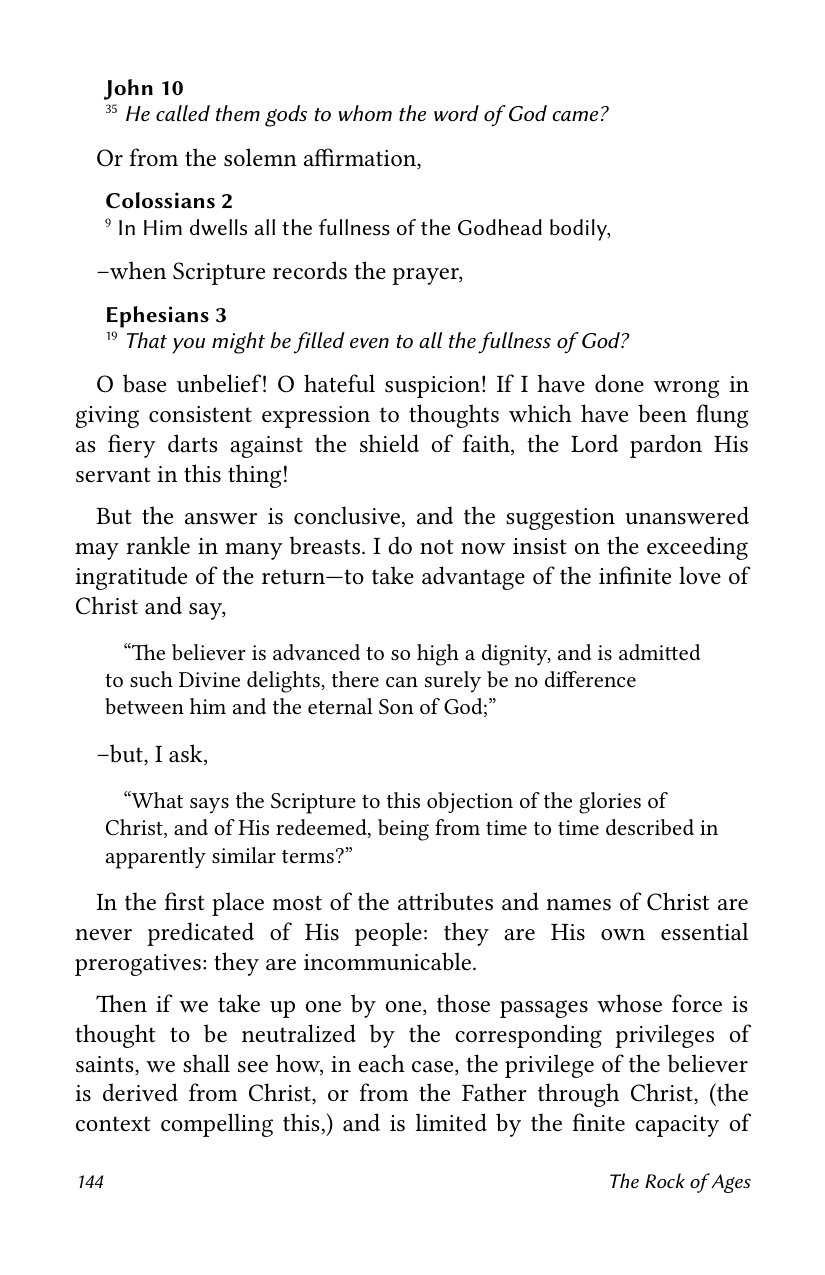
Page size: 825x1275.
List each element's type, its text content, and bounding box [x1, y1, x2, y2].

text In the first place most of the attributes and names of Christ are never predicated of His people: they are His own essential prerogatives: they are incommunicable. [75, 888, 750, 976]
text 19 That you might be filled even to all the fullness of God? [105, 328, 720, 354]
text John 10 [105, 75, 750, 101]
text –but, I ask, [75, 740, 750, 768]
text 9 In Him dwells all the fullness of the Godhead bodily, [105, 214, 720, 241]
text –when Scripture records the prayer, [75, 257, 750, 286]
text 35 He called them gods to whom the word of God came? [105, 101, 720, 127]
text But the answer is conclusive, and the suggestion unanswered may rankle in many breasts. I do not now insist on the exceeding ingratitude of the return—to take advantage of the infinite love of Christ and say, [75, 502, 750, 620]
text “What says the Scripture to this objection of the glories of Christ, and of His redeemed, being from time to time described in apparently similar terms?” [105, 788, 720, 869]
text Then if we take up one by one, those passages whose force is thought to be neutralized by the corresponding privileges of saints, we shall see how, in each case, the privilege of the believer is derived from Christ, or from the Father through Christ, (the context compelling this,) and is limited by the finite capacity of [75, 990, 750, 1138]
text Ephesians 3 [105, 302, 750, 328]
text O base unbelief! O hateful suspicion! If I have done wrong in giving consistent expression to thoughts which have been flung as fiery darts against the shield of faith, the Lord pardon His servant in this thing! [75, 370, 750, 489]
text “The believer is advanced to so high a dignity, and is admitted to such Divine delights, there can surely be no difference between him and the eternal Son of God;” [105, 640, 720, 721]
text Or from the solemn affirmation, [75, 143, 750, 172]
text Colossians 2 [105, 188, 750, 214]
